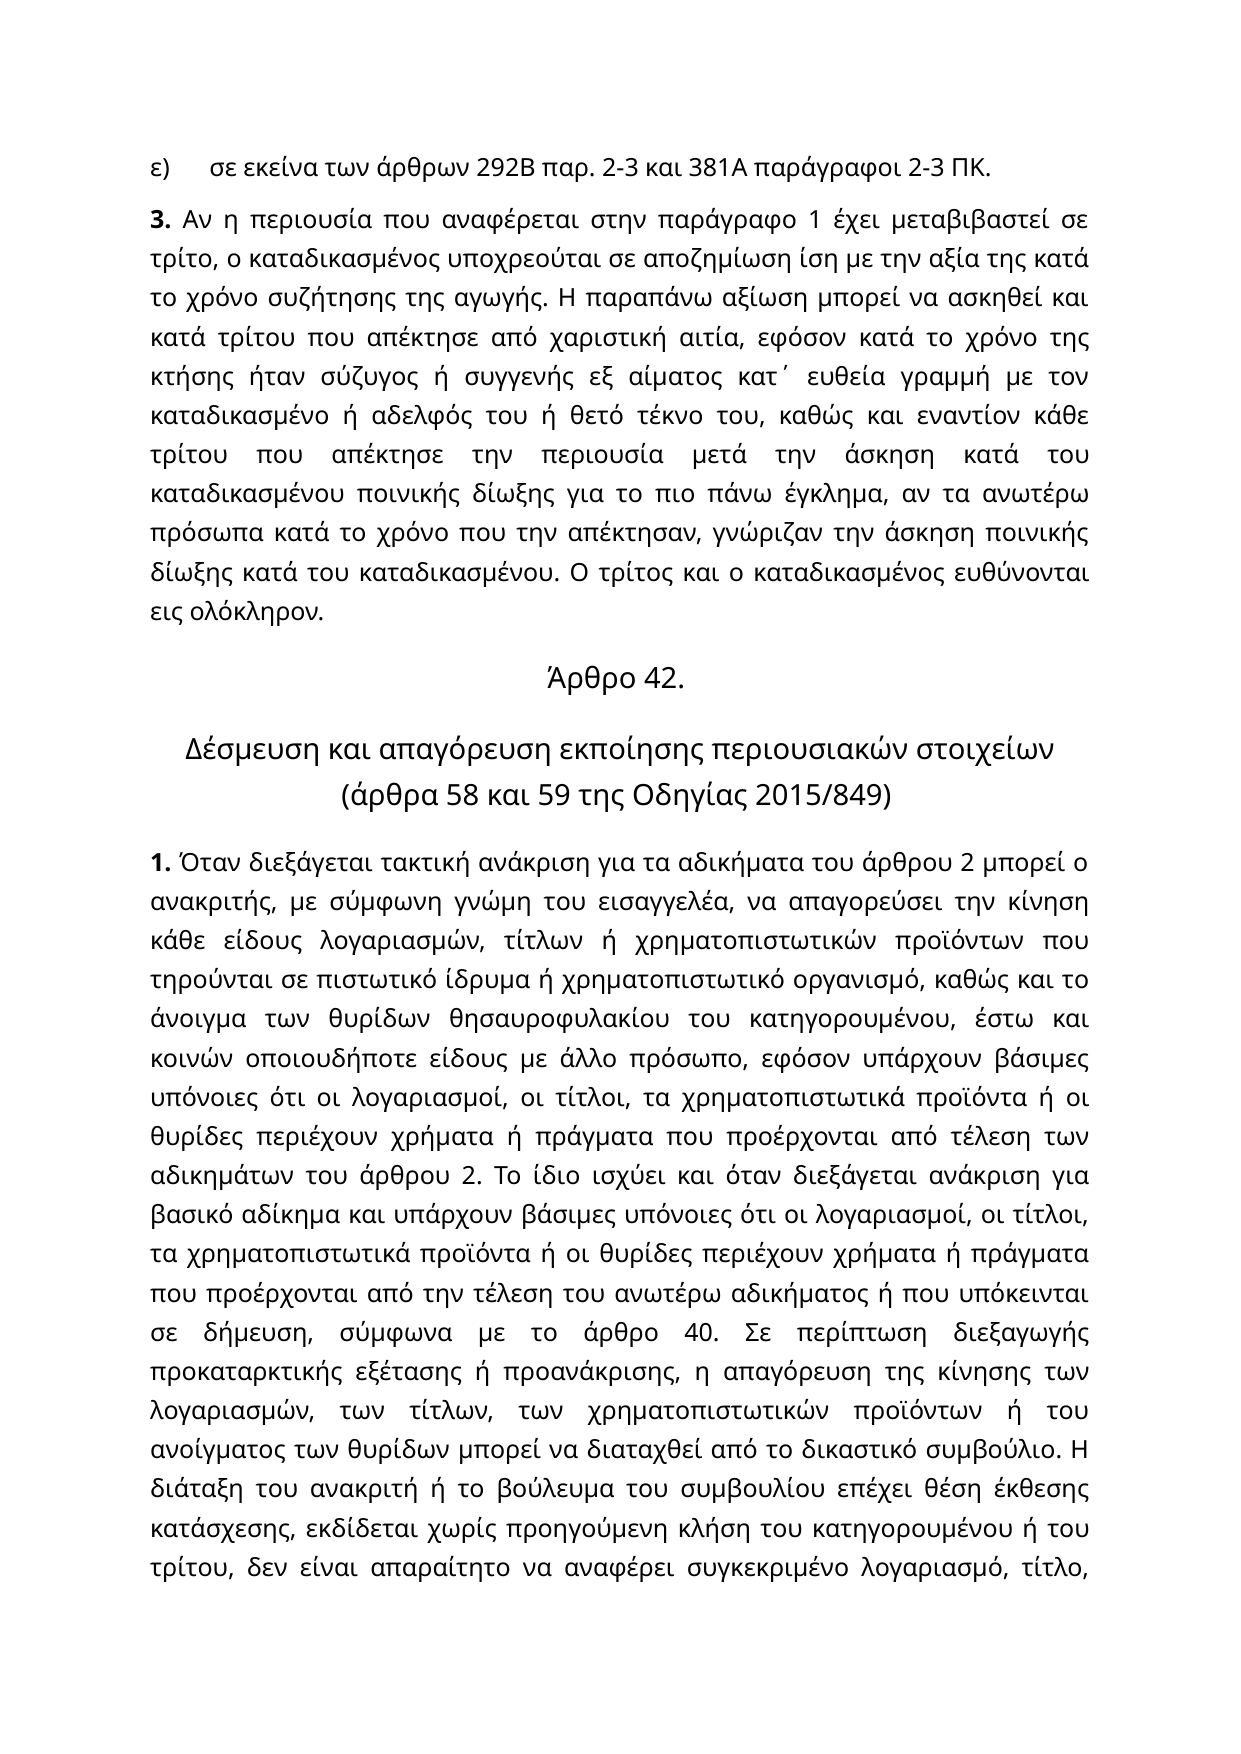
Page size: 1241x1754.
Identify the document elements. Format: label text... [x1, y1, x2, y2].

text 3. Αν η περιουσία που αναφέρεται στην παράγραφο 1 έχει μεταβιβαστεί σε τρίτο, ο καταδικασμένος υποχρεούται σε αποζημίωση ίση με την αξία της κατά το χρόνο συζήτησης της αγωγής. Η παραπάνω αξίωση μπορεί να ασκηθεί και κατά τρίτου που απέκτησε από χαριστική αιτία, εφόσον κατά το χρόνο της κτήσης ήταν σύζυγος ή συγγενής εξ αίματος κατ΄ ευθεία γραμμή με τον καταδικασμένο ή αδελφός του ή θετό τέκνο του, καθώς και εναντίον κάθε τρίτου που απέκτησε την περιουσία μετά την άσκηση κατά του καταδικασμένου ποινικής δίωξης για το πιο πάνω έγκλημα, αν τα ανωτέρω πρόσωπα κατά το χρόνο που την απέκτησαν, γνώριζαν την άσκηση ποινικής δίωξης κατά του καταδικασμένου. Ο τρίτος και ο καταδικασμένος ευθύνονται εις ολόκληρον. [150, 202, 1090, 627]
subtitle Δέσμευση και απαγόρευση εκποίησης περιουσιακών στοιχείων (άρθρα 58 και 59 της Οδηγίας 2015/849) [150, 728, 1090, 813]
text 1. Όταν διεξάγεται τακτική ανάκριση για τα αδικήματα του άρθρου 2 μπορεί ο ανακριτής, με σύμφωνη γνώμη του εισαγγελέα, να απαγορεύσει την κίνηση κάθε είδους λογαριασμών, τίτλων ή χρηματοπιστωτικών προϊόντων που τηρούνται σε πιστωτικό ίδρυμα ή χρηματοπιστωτικό οργανισμό, καθώς και το άνοιγμα των θυρίδων θησαυροφυλακίου του κατηγορουμένου, έστω και κοινών οποιουδήποτε είδους με άλλο πρόσωπο, εφόσον υπάρχουν βάσιμες υπόνοιες ότι οι λογαριασμοί, οι τίτλοι, τα χρηματοπιστωτικά προϊόντα ή οι θυρίδες περιέχουν χρήματα ή πράγματα που προέρχονται από τέλεση των αδικημάτων του άρθρου 2. Το ίδιο ισχύει και όταν διεξάγεται ανάκριση για βασικό αδίκημα και υπάρχουν βάσιμες υπόνοιες ότι οι λογαριασμοί, οι τίτλοι, τα χρηματοπιστωτικά προϊόντα ή οι θυρίδες περιέχουν χρήματα ή πράγματα που προέρχονται από την τέλεση του ανωτέρω αδικήματος ή που υπόκεινται σε δήμευση, σύμφωνα με το άρθρο 40. Σε περίπτωση διεξαγωγής προκαταρκτικής εξέτασης ή προανάκρισης, η απαγόρευση της κίνησης των λογαριασμών, των τίτλων, των χρηματοπιστωτικών προϊόντων ή του ανοίγματος των θυρίδων μπορεί να διαταχθεί από το δικαστικό συμβούλιο. Η διάταξη του ανακριτή ή το βούλευμα του συμβουλίου επέχει θέση έκθεσης κατάσχεσης, εκδίδεται χωρίς προηγούμενη κλήση του κατηγορουμένου ή του τρίτου, δεν είναι απαραίτητο να αναφέρει συγκεκριμένο λογαριασμό, τίτλο, [150, 844, 1090, 1583]
subtitle Άρθρο 42. [150, 657, 1090, 697]
list ε) σε εκείνα των άρθρων 292Β παρ. 2-3 και 381Α παράγραφοι 2-3 ΠΚ. [150, 150, 1090, 184]
